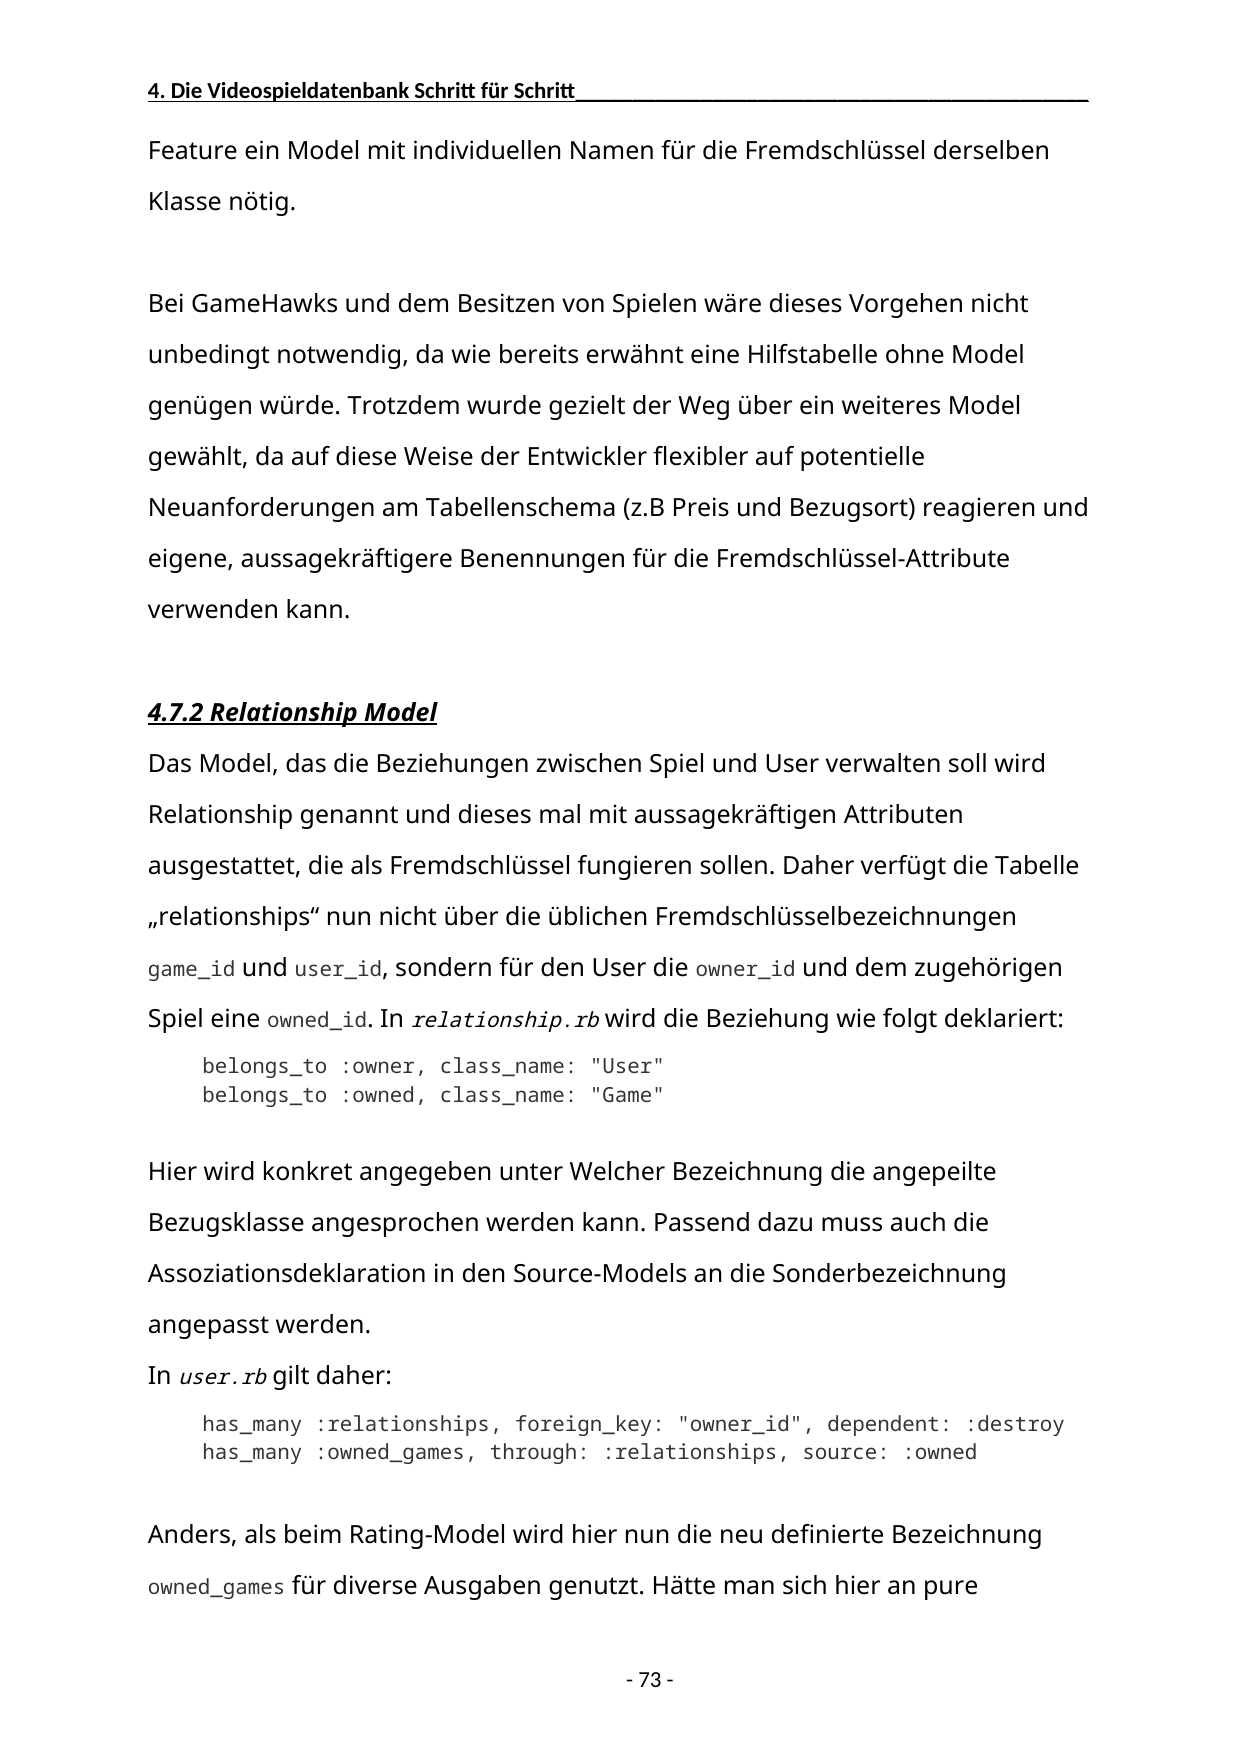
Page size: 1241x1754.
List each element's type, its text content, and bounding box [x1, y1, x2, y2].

subtitle 4.7.2 Relationship Model [148, 694, 1093, 728]
text In user.rb gilt daher: [148, 1358, 1093, 1392]
text Das Model, das die Beziehungen zwischen Spiel und User verwalten soll wird Relationship genannt und dieses mal mit aussagekräftigen Attributen ausgestattet, die als Fremdschlüssel fungieren sollen. Daher verfügt die Tabelle „relationships“ nun nicht über die üblichen Fremdschlüsselbezeichnungen game_id und user_id, sondern für den User die owner_id und dem zugehörigen Spiel eine owned_id. In relationship.rb wird die Beziehung wie folgt deklariert: [148, 745, 1093, 1034]
text has_many :owned_games, through: :relationships, source: :owned [177, 1437, 1093, 1466]
text Hier wird konkret angegeben unter Welcher Bezeichnung die angepeilte Bezugsklasse angesprochen werden kann. Passend dazu muss auch die Assoziationsdeklaration in den Source-Models an die Sonderbezeichnung angepasst werden. [148, 1154, 1093, 1341]
text belongs_to :owner, class_name: "User" [177, 1052, 1093, 1080]
text Anders, als beim Rating-Model wird hier nun die neu definierte Bezeichnung owned_games für diverse Ausgaben genutzt. Hätte man sich hier an pure [148, 1517, 1093, 1602]
text belongs_to :owned, class_name: "Game" [177, 1080, 1093, 1108]
text Bei GameHawks und dem Besitzen von Spielen wäre dieses Vorgehen nicht unbedingt notwendig, da wie bereits erwähnt eine Hilfstabelle ohne Model genügen würde. Trotzdem wurde gezielt der Weg über ein weiteres Model gewählt, da auf diese Weise der Entwickler flexibler auf potentielle Neuanforderungen am Tabellenschema (z.B Preis und Bezugsort) reagieren und eigene, aussagekräftigere Benennungen für die Fremdschlüssel-Attribute verwenden kann. [148, 286, 1093, 626]
text has_many :relationships, foreign_key: "owner_id", dependent: :destroy [177, 1409, 1093, 1437]
text Feature ein Model mit individuellen Namen für die Fremdschlüssel derselben Klasse nötig. [148, 133, 1093, 218]
